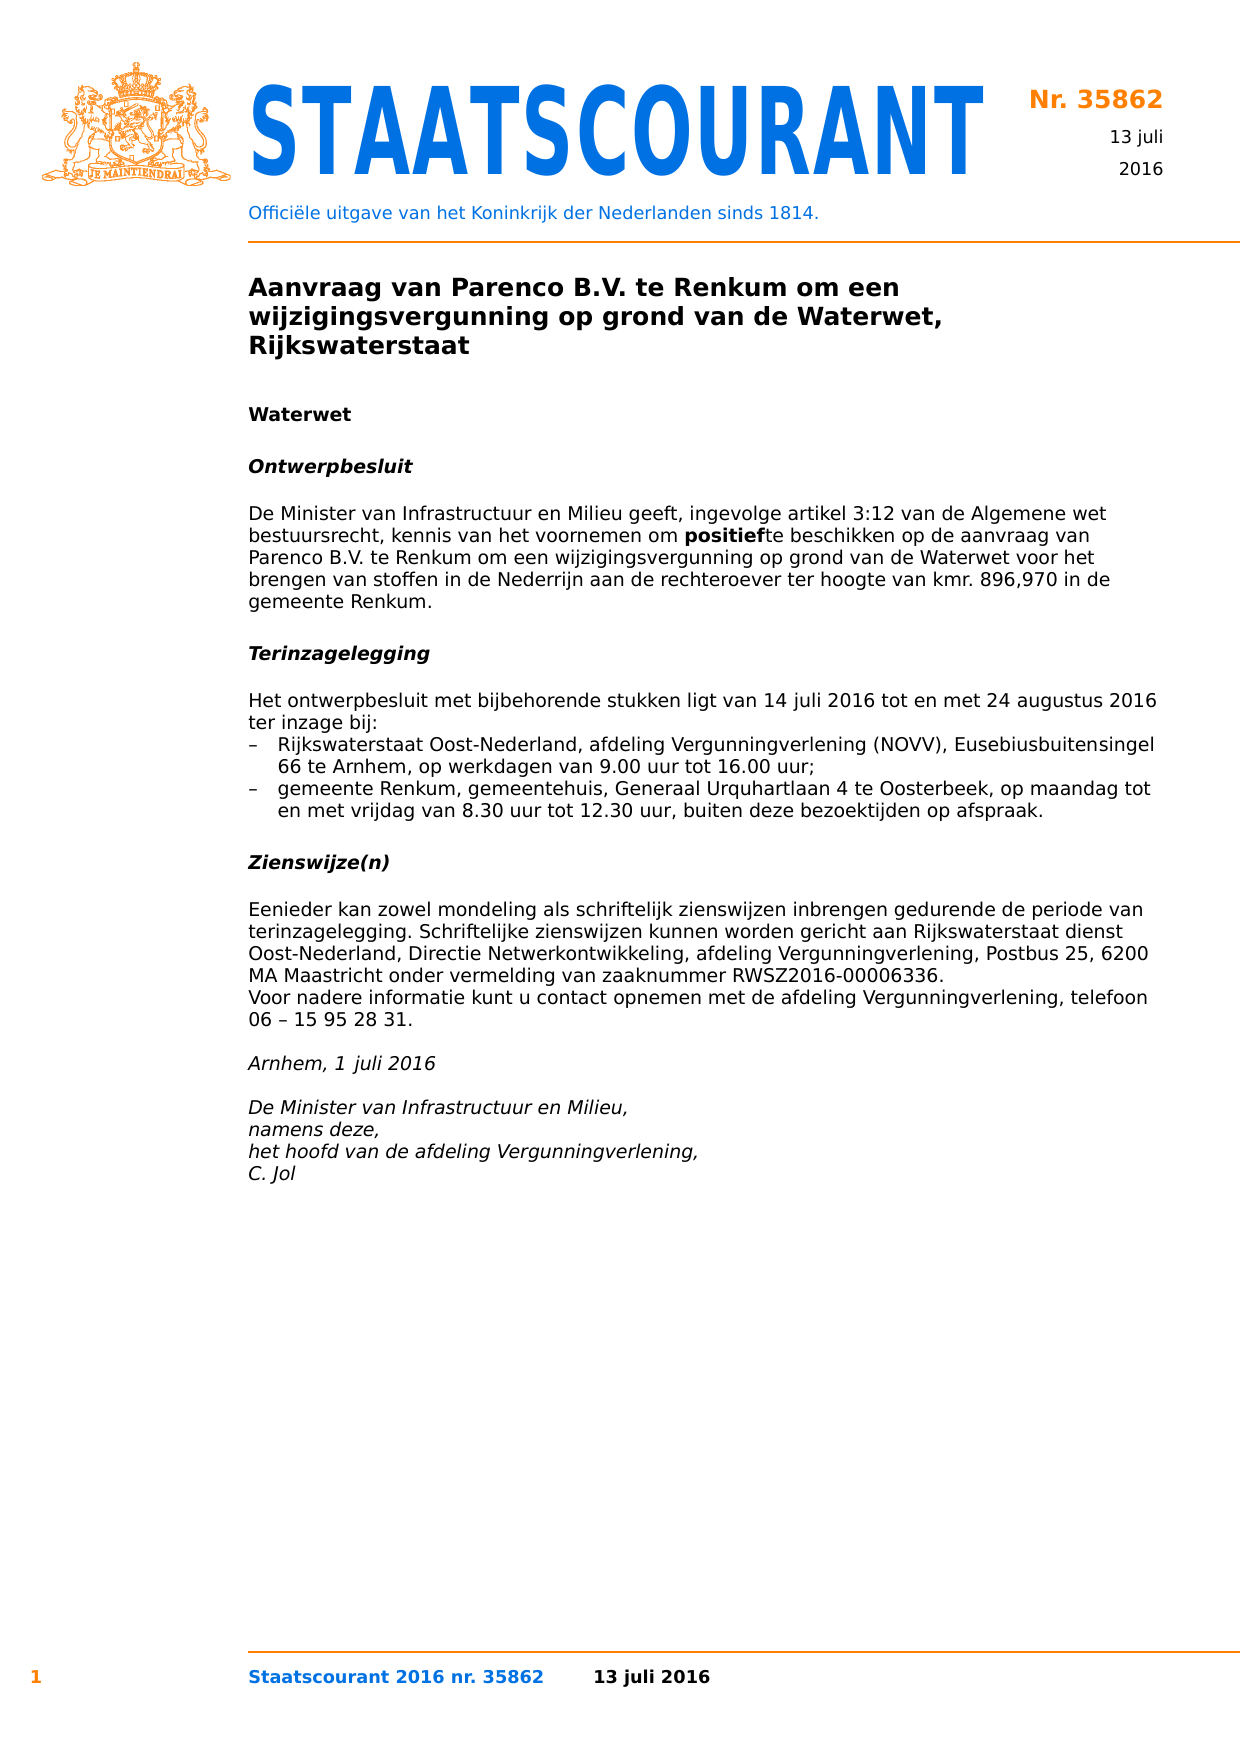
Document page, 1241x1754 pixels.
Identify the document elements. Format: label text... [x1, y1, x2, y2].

text – gemeente Renkum, gemeentehuis, Generaal Urquhartlaan 4 te Oosterbeek, op maandag tot en met vrijdag van 8.30 uur tot 12.30 uur, buiten deze bezoektijden op afspraak. [248, 778, 1163, 822]
subtitle Zienswijze(n) [248, 852, 1163, 874]
text De Minister van Infrastructuur en Milieu, namens deze, het hoofd van de afdeling Vergunningverlening, C. Jol [248, 1097, 1163, 1184]
text Het ontwerpbesluit met bijbehorende stukken ligt van 14 juli 2016 tot en met 24 augustus 2016 ter inzage bij: [248, 690, 1163, 734]
subtitle Ontwerpbesluit [248, 456, 1163, 478]
text Arnhem, 1 juli 2016 [248, 1053, 1163, 1075]
table_cell 13 juli [998, 121, 1240, 153]
table_cell Officiële uitgave van het Koninkrijk der Nederlanden sinds 1814. [248, 203, 1240, 241]
text De Minister van Infrastructuur en Milieu geeft, ingevolge artikel 3:12 van de Algemene wet bestuursrecht, kennis van het voornemen om positiefte beschikken op de aanvraag van Parenco B.V. te Renkum om een wijzigingsvergunning op grond van de Waterwet voor het brengen van stoffen in de Nederrijn aan de rechteroever ter hoogte van kmr. 896,970 in de gemeente Renkum. [248, 503, 1163, 613]
text Eenieder kan zowel mondeling als schriftelijk zienswijzen inbrengen gedurende de periode van terinzagelegging. Schriftelijke zienswijzen kunnen worden gericht aan Rijkswaterstaat dienst Oost-Nederland, Directie Netwerkontwikkeling, afdeling Vergunningverlening, Postbus 25, 6200 MA Maastricht onder vermelding van zaaknummer RWSZ2016-00006336. [248, 899, 1163, 987]
text – Rijkswaterstaat Oost-Nederland, afdeling Vergunningverlening (NOVV), Eusebiusbuiten­singel 66 te Arnhem, op werkdagen van 9.00 uur tot 16.00 uur; [248, 734, 1163, 778]
table_cell 2016 [998, 153, 1240, 203]
picture [41, 62, 231, 186]
table_header [25, 62, 248, 241]
subtitle Aanvraag van Parenco B.V. te Renkum om een wijzigingsvergunning op grond van de Waterwet, Rijkswaterstaat [248, 273, 1163, 361]
table_header Nr. 35862 [998, 62, 1240, 121]
table_header STAATSCOURANT [248, 62, 998, 203]
subtitle Terinzagelegging [248, 643, 1163, 665]
subtitle Waterwet [248, 404, 1163, 426]
text Voor nadere informatie kunt u contact opnemen met de afdeling Vergunningverlening, telefoon 06 – 15 95 28 31. [248, 987, 1163, 1031]
